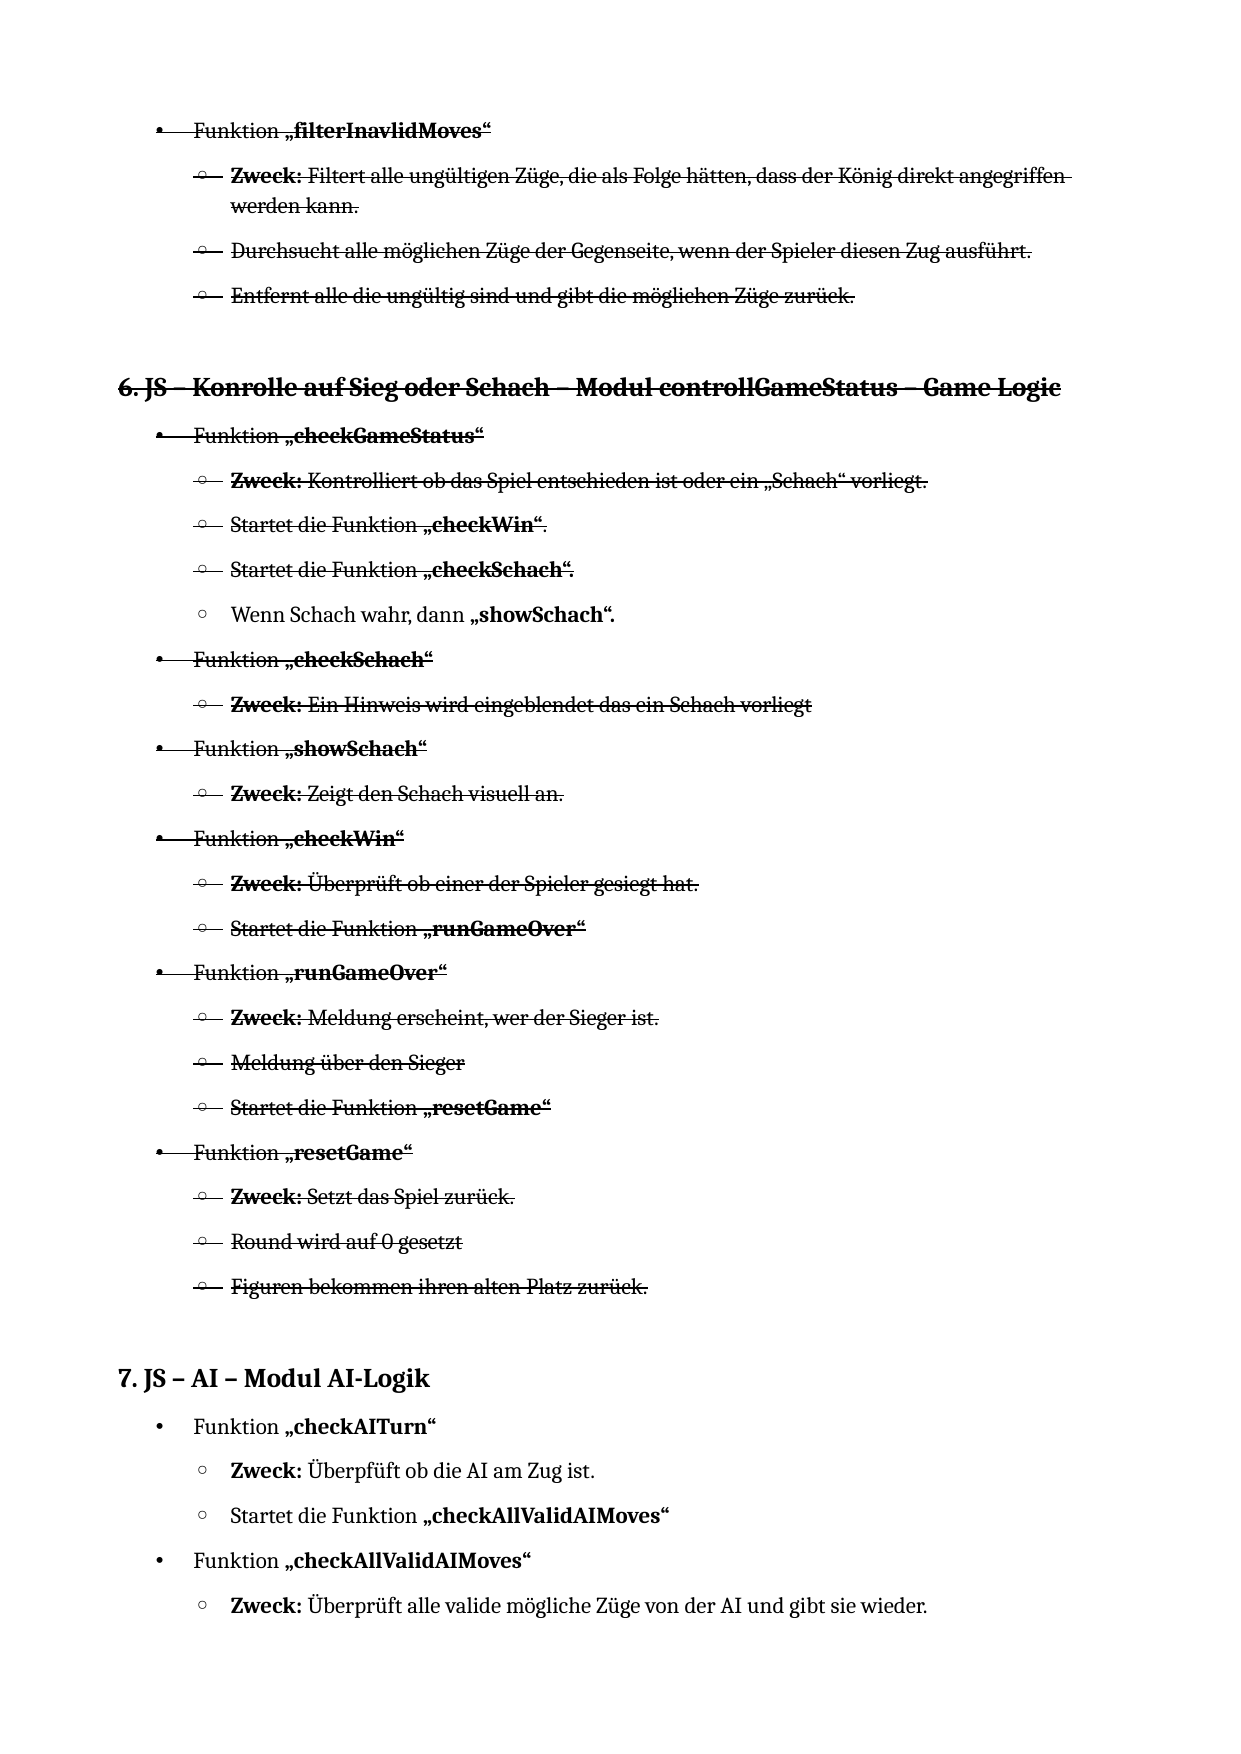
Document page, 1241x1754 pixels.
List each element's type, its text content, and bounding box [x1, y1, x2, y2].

list Funktion „checkGameStatus“ [156, 423, 1122, 449]
list Funktion „checkAllValidAIMoves“ [156, 1548, 1122, 1574]
list Wenn Schach wahr, dann „showSchach“. [193, 602, 1122, 628]
list Startet die Funktion „resetGame“ [193, 1094, 1122, 1121]
list Figuren bekommen ihren alten Platz zurück. [193, 1274, 1122, 1300]
text 6. JS – Konrolle auf Sieg oder Schach – Modul controllGameStatus – Game Logic [118, 372, 1122, 403]
list Zweck: Filtert alle ungültigen Züge, die als Folge hätten, dass der König direkt angegriffen werden kann. [193, 163, 1122, 219]
list Startet die Funktion „checkWin“. [193, 512, 1122, 538]
list Startet die Funktion „checkSchach“. [193, 557, 1122, 583]
list Zweck: Meldung erscheint, wer der Sieger ist. [193, 1005, 1122, 1031]
list Meldung über den Sieger [193, 1050, 1122, 1076]
text 7. JS – AI – Modul AI-Logik [118, 1363, 1122, 1394]
list Zweck: Kontrolliert ob das Spiel entschieden ist oder ein „Schach“ vorliegt. [193, 467, 1122, 494]
list Funktion „checkAITurn“ [156, 1413, 1122, 1440]
list Funktion „checkSchach“ [156, 647, 1122, 673]
list Funktion „runGameOver“ [156, 960, 1122, 986]
list Funktion „filterInavlidMoves“ [156, 118, 1122, 144]
list Startet die Funktion „checkAllValidAIMoves“ [193, 1503, 1122, 1529]
list Zweck: Überprüft alle valide mögliche Züge von der AI und gibt sie wieder. [193, 1593, 1122, 1619]
list Durchsucht alle möglichen Züge der Gegenseite, wenn der Spieler diesen Zug ausführt. [193, 238, 1122, 264]
list Funktion „showSchach“ [156, 736, 1122, 762]
list Funktion „resetGame“ [156, 1139, 1122, 1166]
list Round wird auf 0 gesetzt [193, 1229, 1122, 1255]
list Zweck: Setzt das Spiel zurück. [193, 1184, 1122, 1210]
list Zweck: Überpfüft ob die AI am Zug ist. [193, 1458, 1122, 1485]
list Startet die Funktion „runGameOver“ [193, 915, 1122, 942]
list Zweck: Ein Hinweis wird eingeblendet das ein Schach vorliegt [193, 691, 1122, 718]
list Entfernt alle die ungültig sind und gibt die möglichen Züge zurück. [193, 283, 1122, 309]
list Zweck: Zeigt den Schach visuell an. [193, 781, 1122, 807]
list Zweck: Überprüft ob einer der Spieler gesiegt hat. [193, 871, 1122, 897]
list Funktion „checkWin“ [156, 826, 1122, 852]
